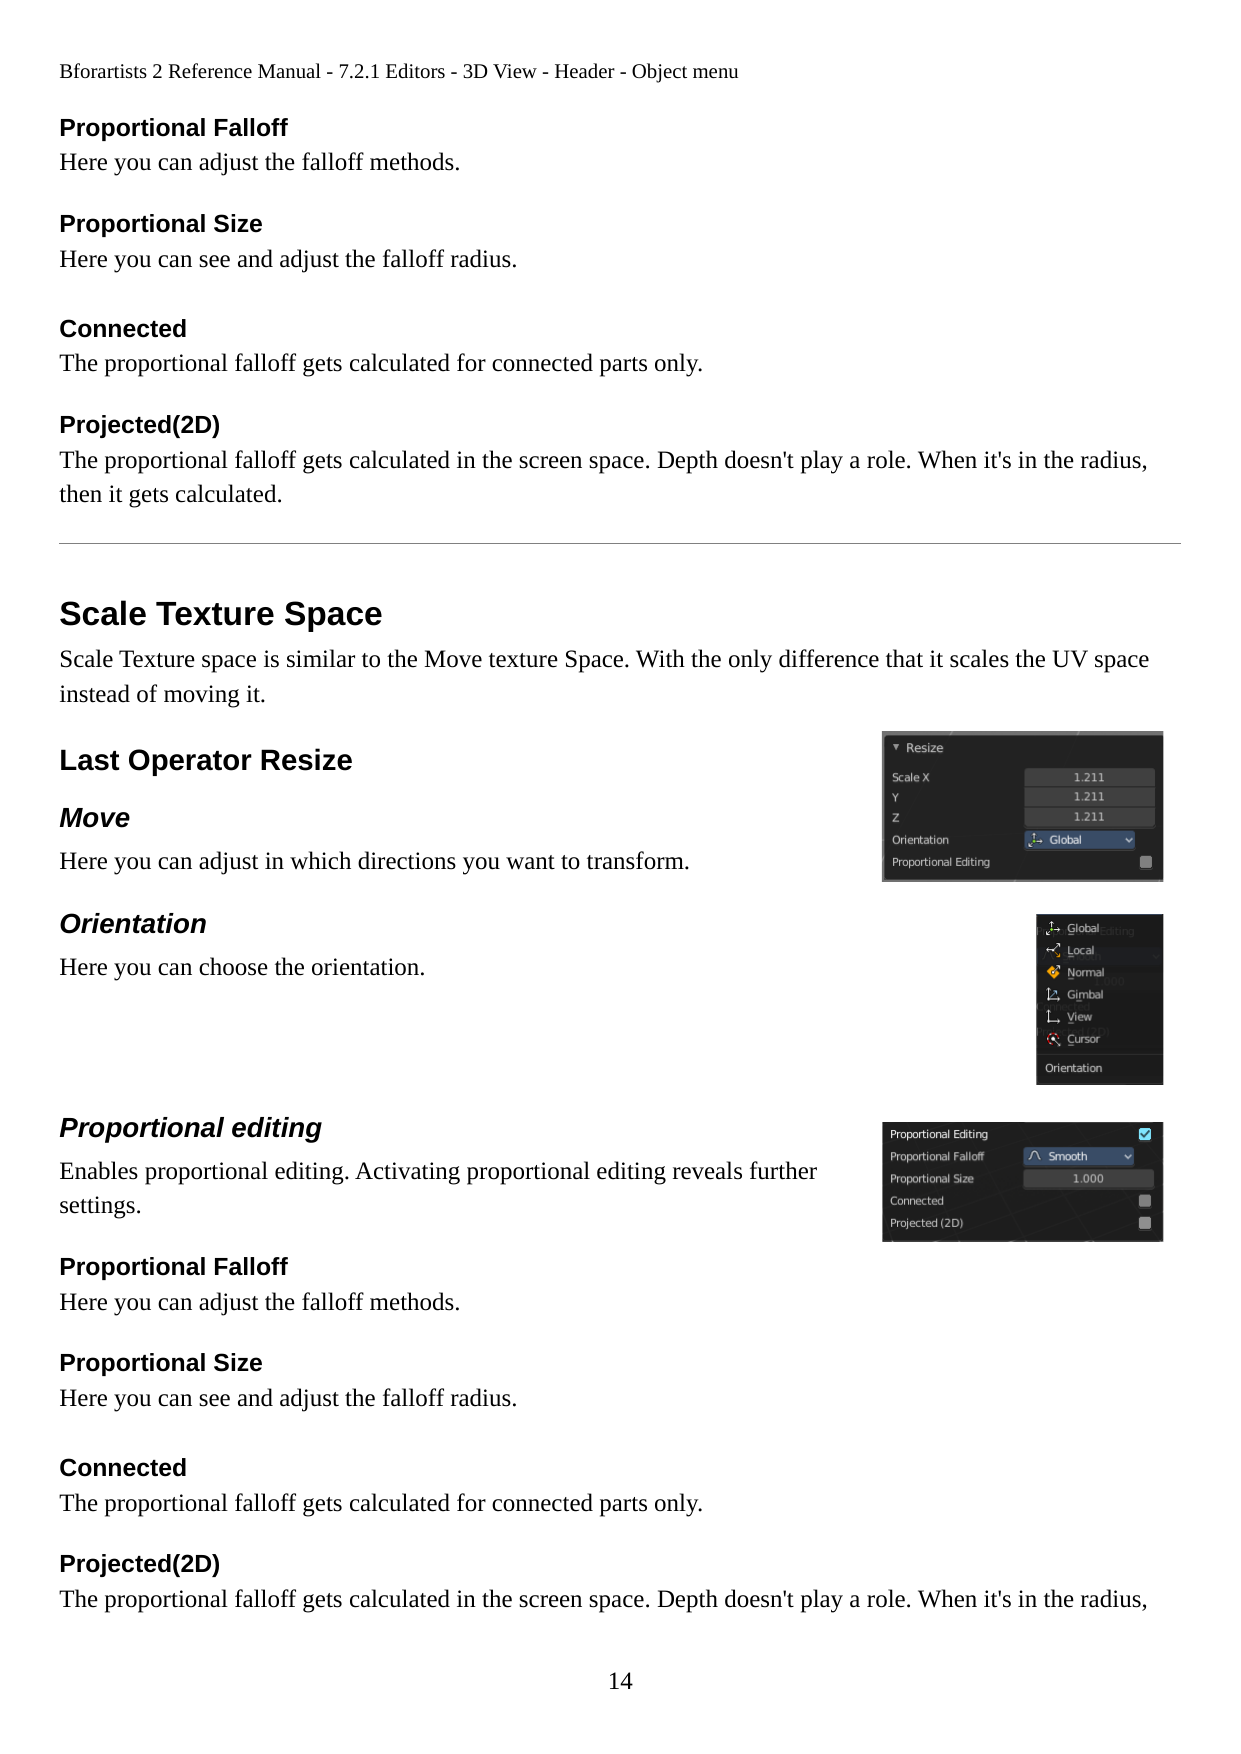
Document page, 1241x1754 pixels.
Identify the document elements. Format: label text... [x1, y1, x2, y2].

subtitle Scale Texture Space [59, 593, 1181, 632]
picture [881, 731, 1164, 882]
text Here you can adjust in which directions you want to transform. [59, 846, 881, 874]
text The proportional falloff gets calculated for connected parts only. [59, 348, 1181, 377]
subtitle Projected(2D) [59, 1549, 1181, 1578]
subtitle Orientation [59, 907, 1181, 939]
text Scale Texture space is similar to the Move texture Space. With the only difference that it scales the UV space instead of moving it. [59, 644, 1181, 708]
subtitle Connected [59, 1453, 1181, 1482]
text Enables proportional editing. Activating proportional editing reveals further settings. [59, 1156, 882, 1219]
subtitle [1164, 743, 1181, 776]
picture [1036, 914, 1164, 1085]
text The proportional falloff gets calculated in the screen space. Depth doesn't play a role. When it's in the radius, then it gets calculated. [59, 445, 1181, 508]
subtitle Proportional Falloff [59, 113, 1181, 141]
text Here you can see and adjust the falloff radius. [59, 1383, 1181, 1412]
subtitle Projected(2D) [59, 410, 1181, 439]
subtitle [1164, 801, 1181, 833]
subtitle Proportional editing [59, 1111, 1181, 1143]
subtitle Connected [59, 314, 1181, 342]
subtitle Proportional Size [59, 209, 1181, 237]
subtitle Last Operator Resize [59, 743, 881, 776]
subtitle Proportional Falloff [59, 1252, 1181, 1280]
text Here you can adjust the falloff methods. [59, 1287, 1181, 1315]
subtitle Move [59, 801, 881, 833]
text Here you can see and adjust the falloff radius. [59, 244, 1181, 272]
text The proportional falloff gets calculated for connected parts only. [59, 1488, 1181, 1517]
text Here you can adjust the falloff methods. [59, 147, 1181, 176]
text Here you can choose the orientation. [59, 952, 1036, 981]
subtitle Proportional Size [59, 1348, 1181, 1377]
picture [882, 1122, 1164, 1242]
text The proportional falloff gets calculated in the screen space. Depth doesn't play a role. When it's in the radius, [59, 1584, 1181, 1613]
